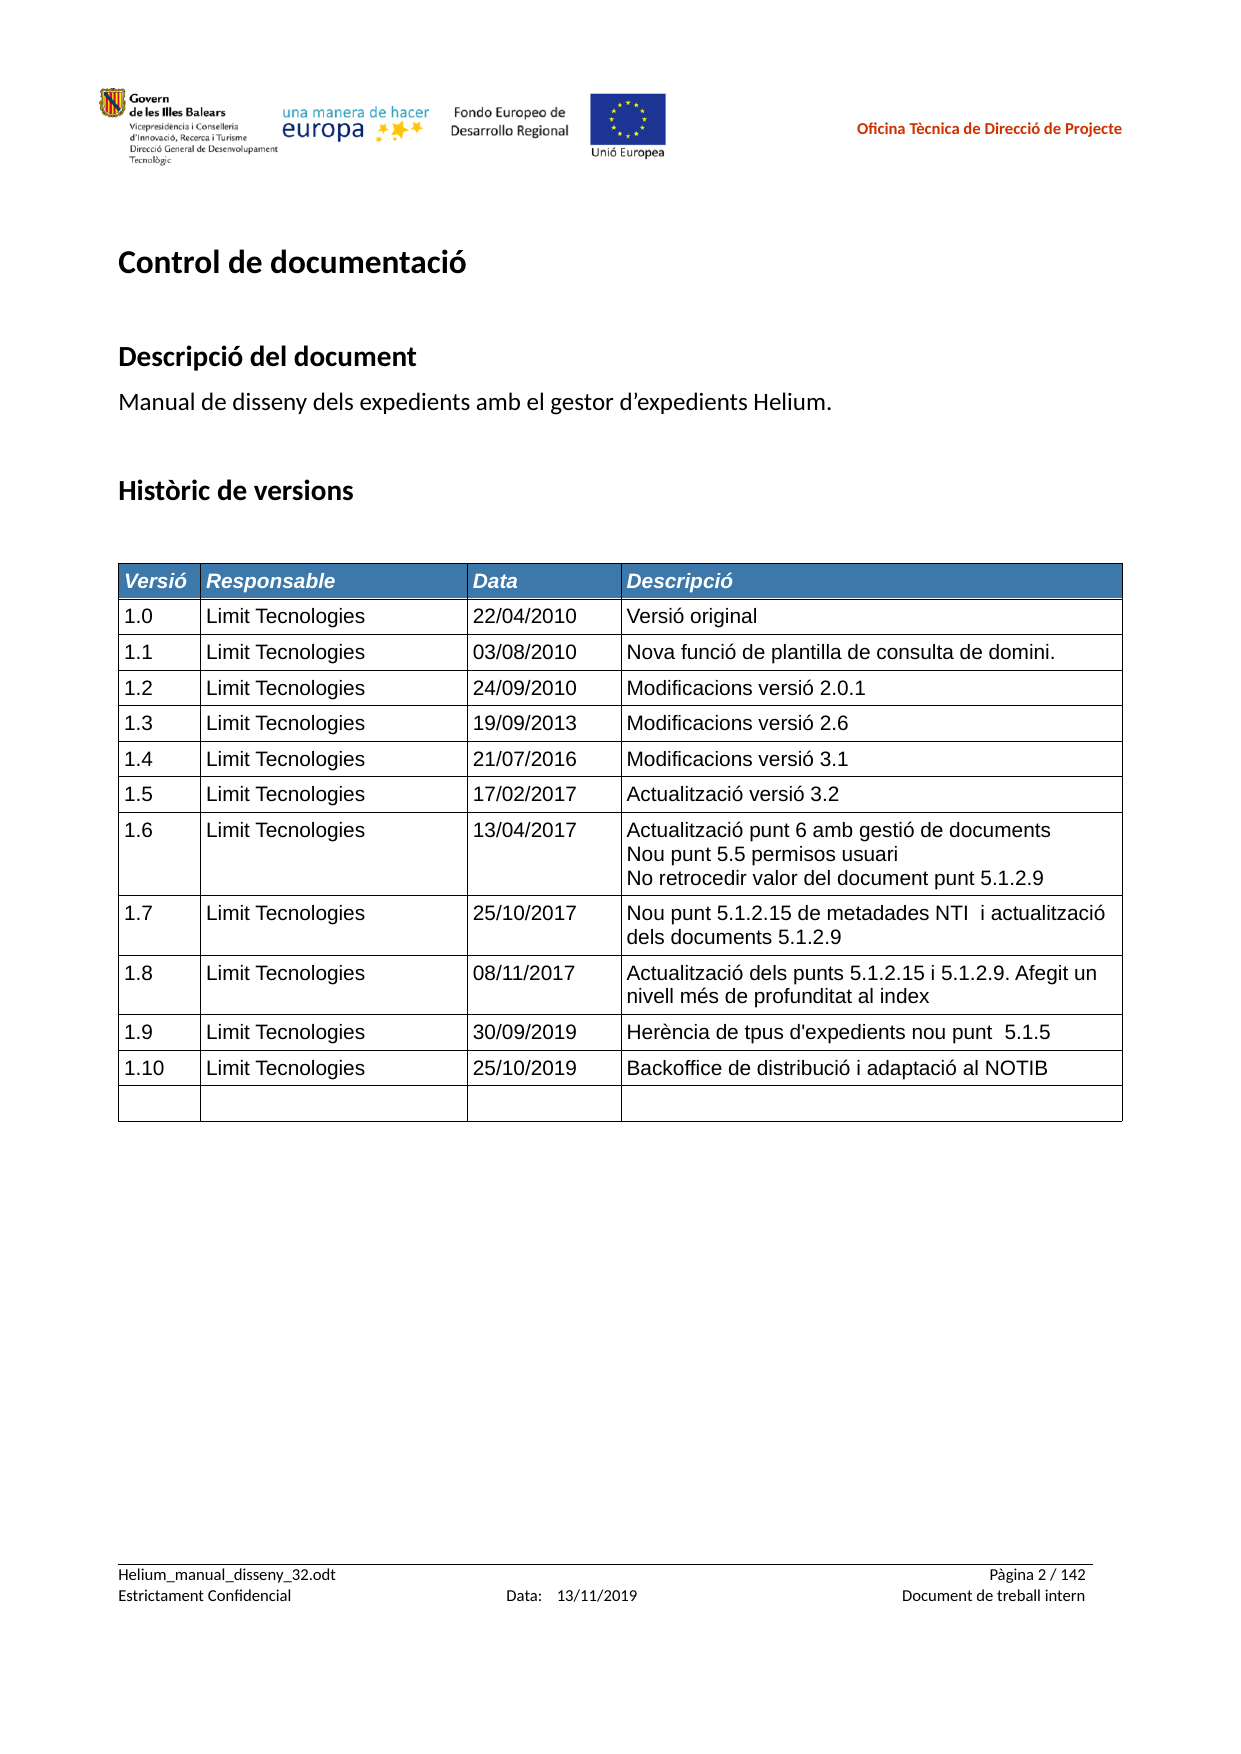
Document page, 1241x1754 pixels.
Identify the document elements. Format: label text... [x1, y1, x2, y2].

text Control de documentació [118, 241, 1122, 282]
table_header Descripció [622, 564, 1122, 598]
table_cell 1.8 [119, 956, 200, 1014]
text Manual de disseny dels expedients amb el gestor d’expedients Helium. [118, 386, 1122, 416]
table_cell 1.0 [119, 600, 200, 634]
table_cell 1.5 [119, 777, 200, 812]
table_cell Modificacions versió 2.0.1 [622, 671, 1122, 705]
table_cell 24/09/2010 [468, 671, 621, 705]
table_cell Limit Tecnologies [201, 1051, 467, 1085]
picture [99, 87, 668, 166]
table_cell [201, 1086, 467, 1121]
text Històric de versions [118, 472, 1122, 507]
table_cell Limit Tecnologies [201, 896, 467, 954]
table_cell Limit Tecnologies [201, 956, 467, 1014]
table_cell 03/08/2010 [468, 635, 621, 669]
table_cell Modificacions versió 2.6 [622, 706, 1122, 741]
table_cell Limit Tecnologies [201, 777, 467, 812]
table_cell Versió original [622, 600, 1122, 634]
table_header Data [468, 564, 621, 598]
table_cell Limit Tecnologies [201, 671, 467, 705]
table_cell 30/09/2019 [468, 1015, 621, 1049]
table_cell 1.9 [119, 1015, 200, 1049]
table_cell Backoffice de distribució i adaptació al NOTIB [622, 1051, 1122, 1085]
table_cell 22/04/2010 [468, 600, 621, 634]
table_cell 13/04/2017 [468, 813, 621, 895]
table_cell 1.3 [119, 706, 200, 741]
table_cell [468, 1086, 621, 1121]
table_cell Limit Tecnologies [201, 600, 467, 634]
table_cell Limit Tecnologies [201, 1015, 467, 1049]
table_header Responsable [201, 564, 467, 598]
table_cell [622, 1086, 1122, 1121]
table_cell 19/09/2013 [468, 706, 621, 741]
table_cell 1.10 [119, 1051, 200, 1085]
table_cell Limit Tecnologies [201, 635, 467, 669]
table_cell Limit Tecnologies [201, 706, 467, 741]
table_cell 1.2 [119, 671, 200, 705]
table_cell Actualització punt 6 amb gestió de documents Nou punt 5.5 permisos usuari No retrocedir valor del document punt 5.1.2.9 [622, 813, 1122, 895]
table_cell 21/07/2016 [468, 742, 621, 776]
table_cell Limit Tecnologies [201, 742, 467, 776]
table_cell Modificacions versió 3.1 [622, 742, 1122, 776]
table_cell Nova funció de plantilla de consulta de domini. [622, 635, 1122, 669]
table_cell 25/10/2017 [468, 896, 621, 954]
text Descripció del document [118, 338, 1122, 373]
table_cell 08/11/2017 [468, 956, 621, 1014]
table_header Versió [119, 564, 200, 598]
table_cell Actualització dels punts 5.1.2.15 i 5.1.2.9. Afegit un nivell més de profunditat al index [622, 956, 1122, 1014]
table_cell Limit Tecnologies [201, 813, 467, 895]
table_cell Actualització versió 3.2 [622, 777, 1122, 812]
table_cell 1.7 [119, 896, 200, 954]
table_cell Nou punt 5.1.2.15 de metadades NTI i actualització dels documents 5.1.2.9 [622, 896, 1122, 954]
table_cell 1.1 [119, 635, 200, 669]
table_cell [119, 1086, 200, 1121]
table_cell 1.4 [119, 742, 200, 776]
table_cell Herència de tpus d'expedients nou punt 5.1.5 [622, 1015, 1122, 1049]
table_cell 17/02/2017 [468, 777, 621, 812]
table_cell 1.6 [119, 813, 200, 895]
table_cell 25/10/2019 [468, 1051, 621, 1085]
